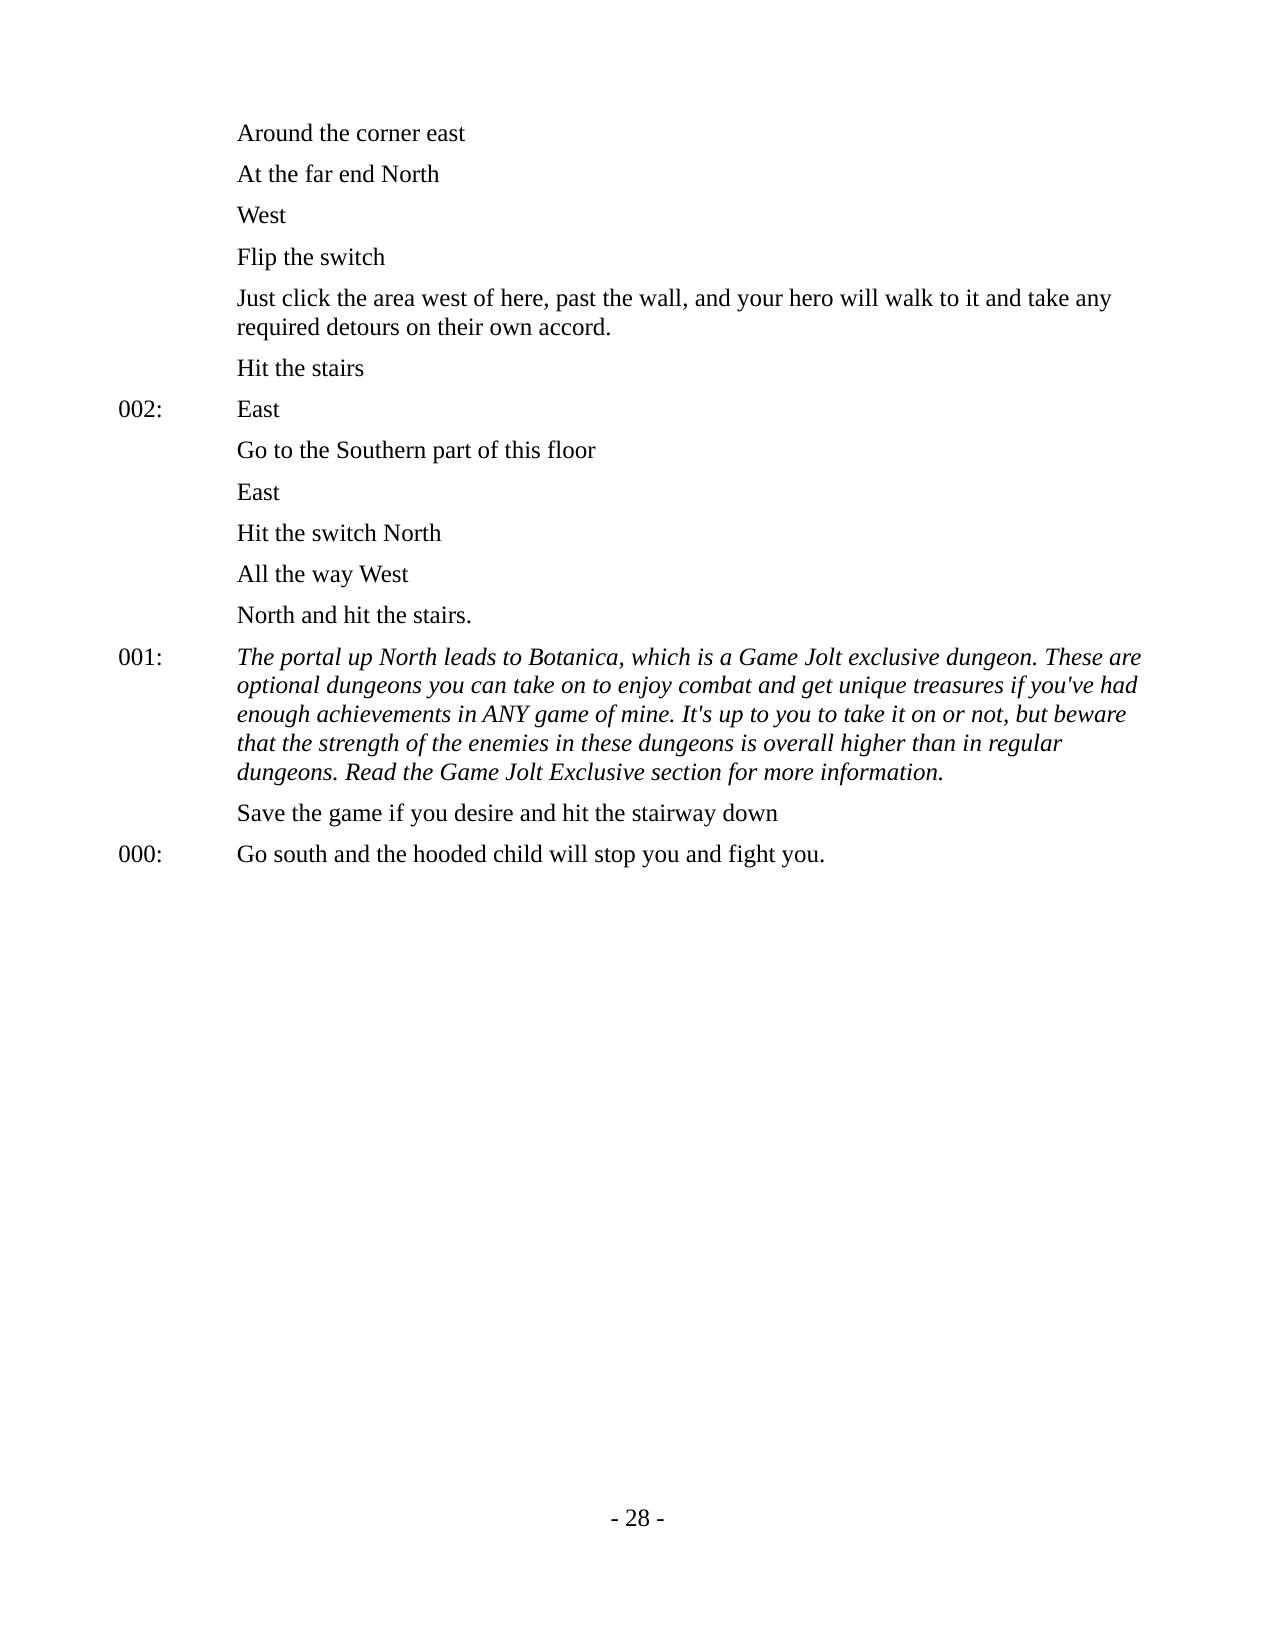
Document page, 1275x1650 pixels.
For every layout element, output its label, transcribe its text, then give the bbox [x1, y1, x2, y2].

text West [118, 201, 1157, 229]
text 000: Go south and the hooded child will stop you and fight you. [118, 839, 1157, 868]
text Flip the switch [118, 242, 1157, 271]
text Save the game if you desire and hit the stairway down [118, 798, 1157, 827]
text Just click the area west of here, past the wall, and your hero will walk to it and take any required detours on their own accord. [118, 283, 1157, 341]
text Around the corner east [118, 118, 1157, 147]
text Hit the switch North [118, 518, 1157, 547]
text Hit the stairs [118, 353, 1157, 382]
text North and hit the stairs. [118, 601, 1157, 629]
text 002: East [118, 394, 1157, 423]
text Go to the Southern part of this floor [118, 436, 1157, 464]
text All the way West [118, 559, 1157, 588]
text East [118, 477, 1157, 506]
text 001: The portal up North leads to Botanica, which is a Game Jolt exclusive dungeon. These are optional dungeons you can take on to enjoy combat and get unique treasures if you've had enough achievements in ANY game of mine. It's up to you to take it on or not, but beware that the strength of the enemies in these dungeons is overall higher than in regular dungeons. Read the Game Jolt Exclusive section for more information. [118, 642, 1157, 786]
text At the far end North [118, 159, 1157, 188]
